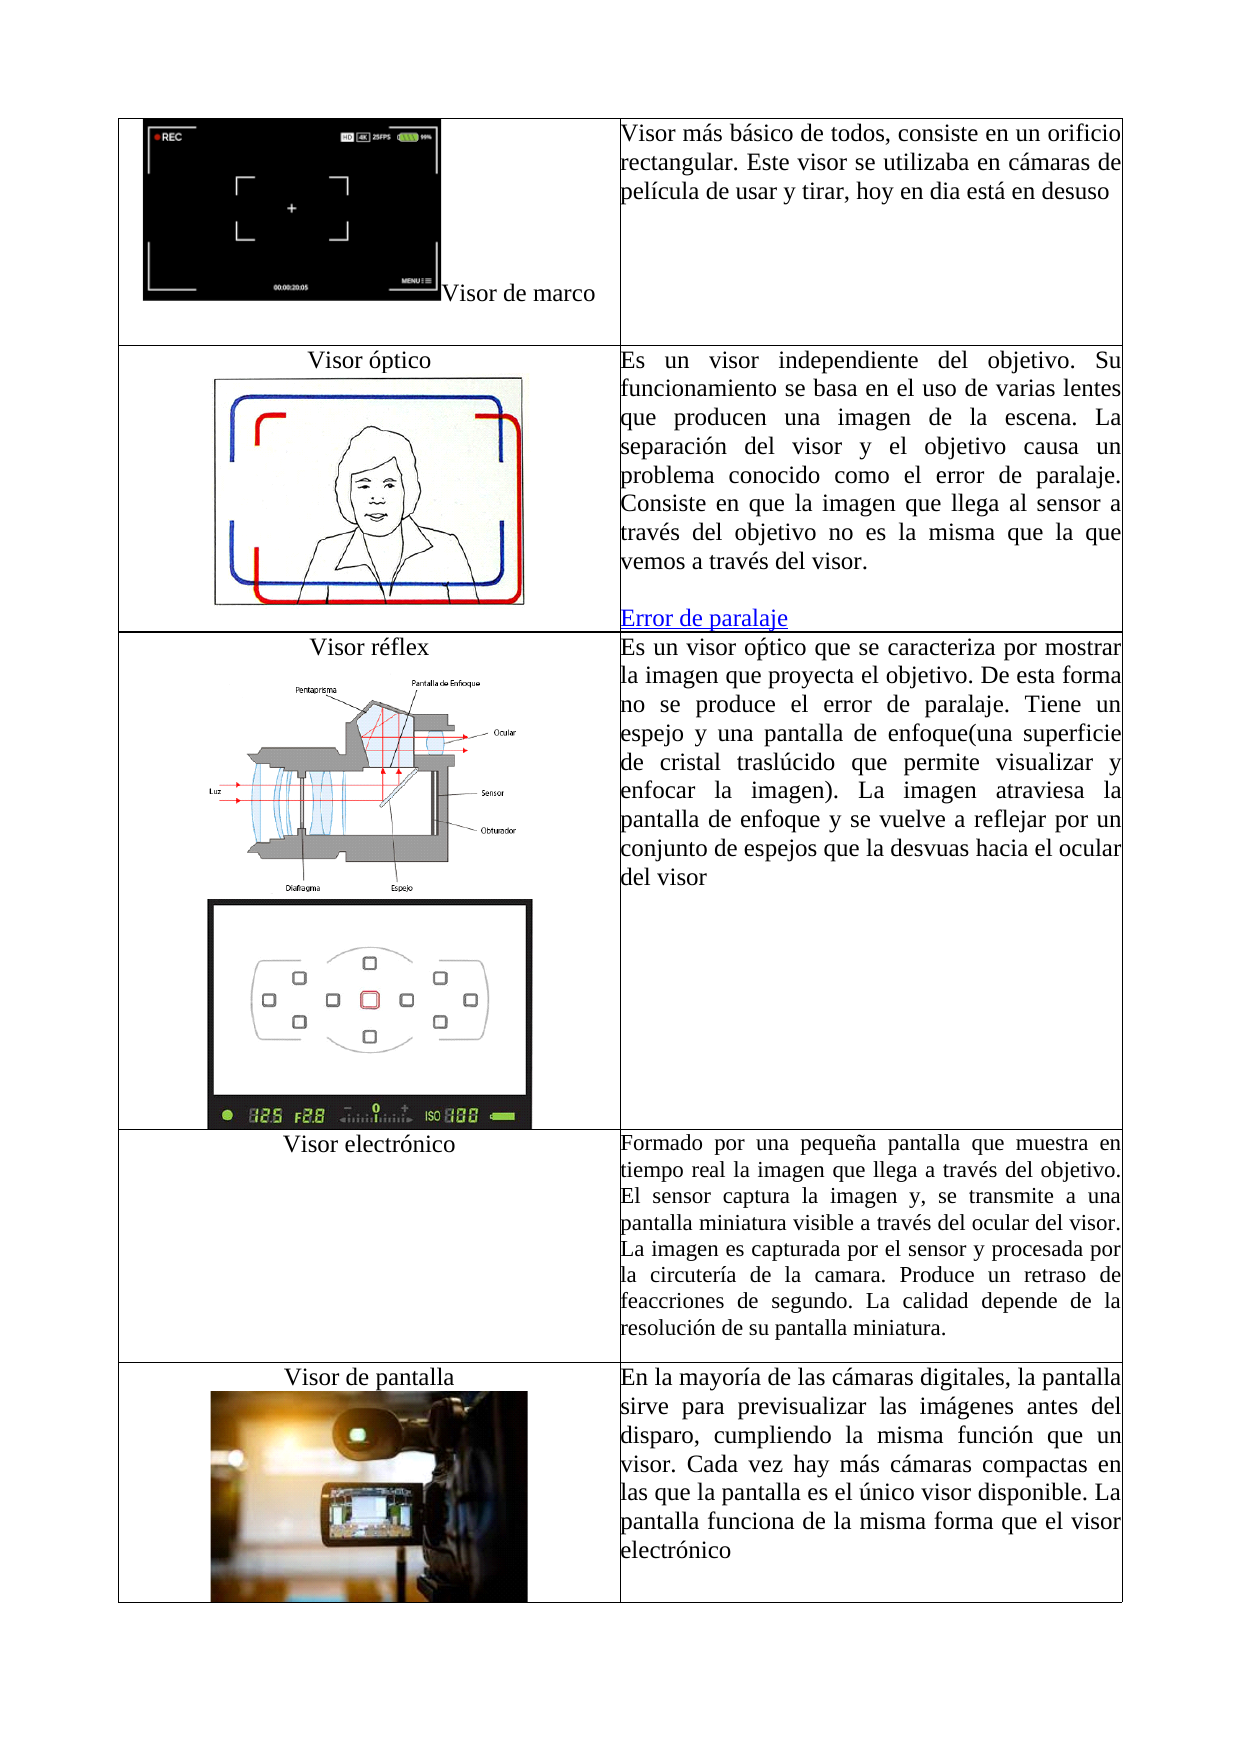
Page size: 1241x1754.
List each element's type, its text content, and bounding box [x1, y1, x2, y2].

table_cell Formado por una pequeña pantalla que muestra en tiempo real la imagen que llega a través del objetivo. El sensor captura la imagen y, se transmite a una pantalla miniatura visible a través del ocular del visor. La imagen es capturada por el sensor y procesada por la circutería de la camara. Produce un retraso de feaccriones de segundo. La calidad depende de la resolución de su pantalla miniatura. [621, 1130, 1122, 1362]
table_cell Es un visor oṕtico que se caracteriza por mostrar la imagen que proyecta el objetivo. De esta forma no se produce el error de paralaje. Tiene un espejo y una pantalla de enfoque(una superficie de cristal traslúcido que permite visualizar y enfocar la imagen). La imagen atraviesa la pantalla de enfoque y se vuelve a reflejar por un conjunto de espejos que la desvuas hacia el ocular del visor [621, 633, 1122, 1129]
table_cell Es un visor independiente del objetivo. Su funcionamiento se basa en el uso de varias lentes que producen una imagen de la escena. La separación del visor y el objetivo causa un problema conocido como el error de paralaje. Consiste en que la imagen que llega al sensor a través del objetivo no es la misma que la que vemos a través del visor. Error de paralaje [621, 346, 1122, 631]
table_cell Visor de pantalla [119, 1363, 620, 1602]
table_cell En la mayoría de las cámaras digitales, la pantalla sirve para previsualizar las imágenes antes del disparo, cumpliendo la misma función que un visor. Cada vez hay más cámaras compactas en las que la pantalla es el único visor disponible. La pantalla funciona de la misma forma que el visor electrónico [621, 1363, 1122, 1602]
table_header Visor más básico de todos, consiste en un orificio rectangular. Este visor se utilizaba en cámaras de película de usar y tirar, hoy en dia está en desuso [621, 119, 1122, 345]
table_header Visor de marco [119, 119, 620, 345]
table_cell Visor réflex [119, 633, 620, 1129]
table_cell Visor electrónico [119, 1130, 620, 1362]
table_cell Visor óptico [119, 346, 620, 631]
